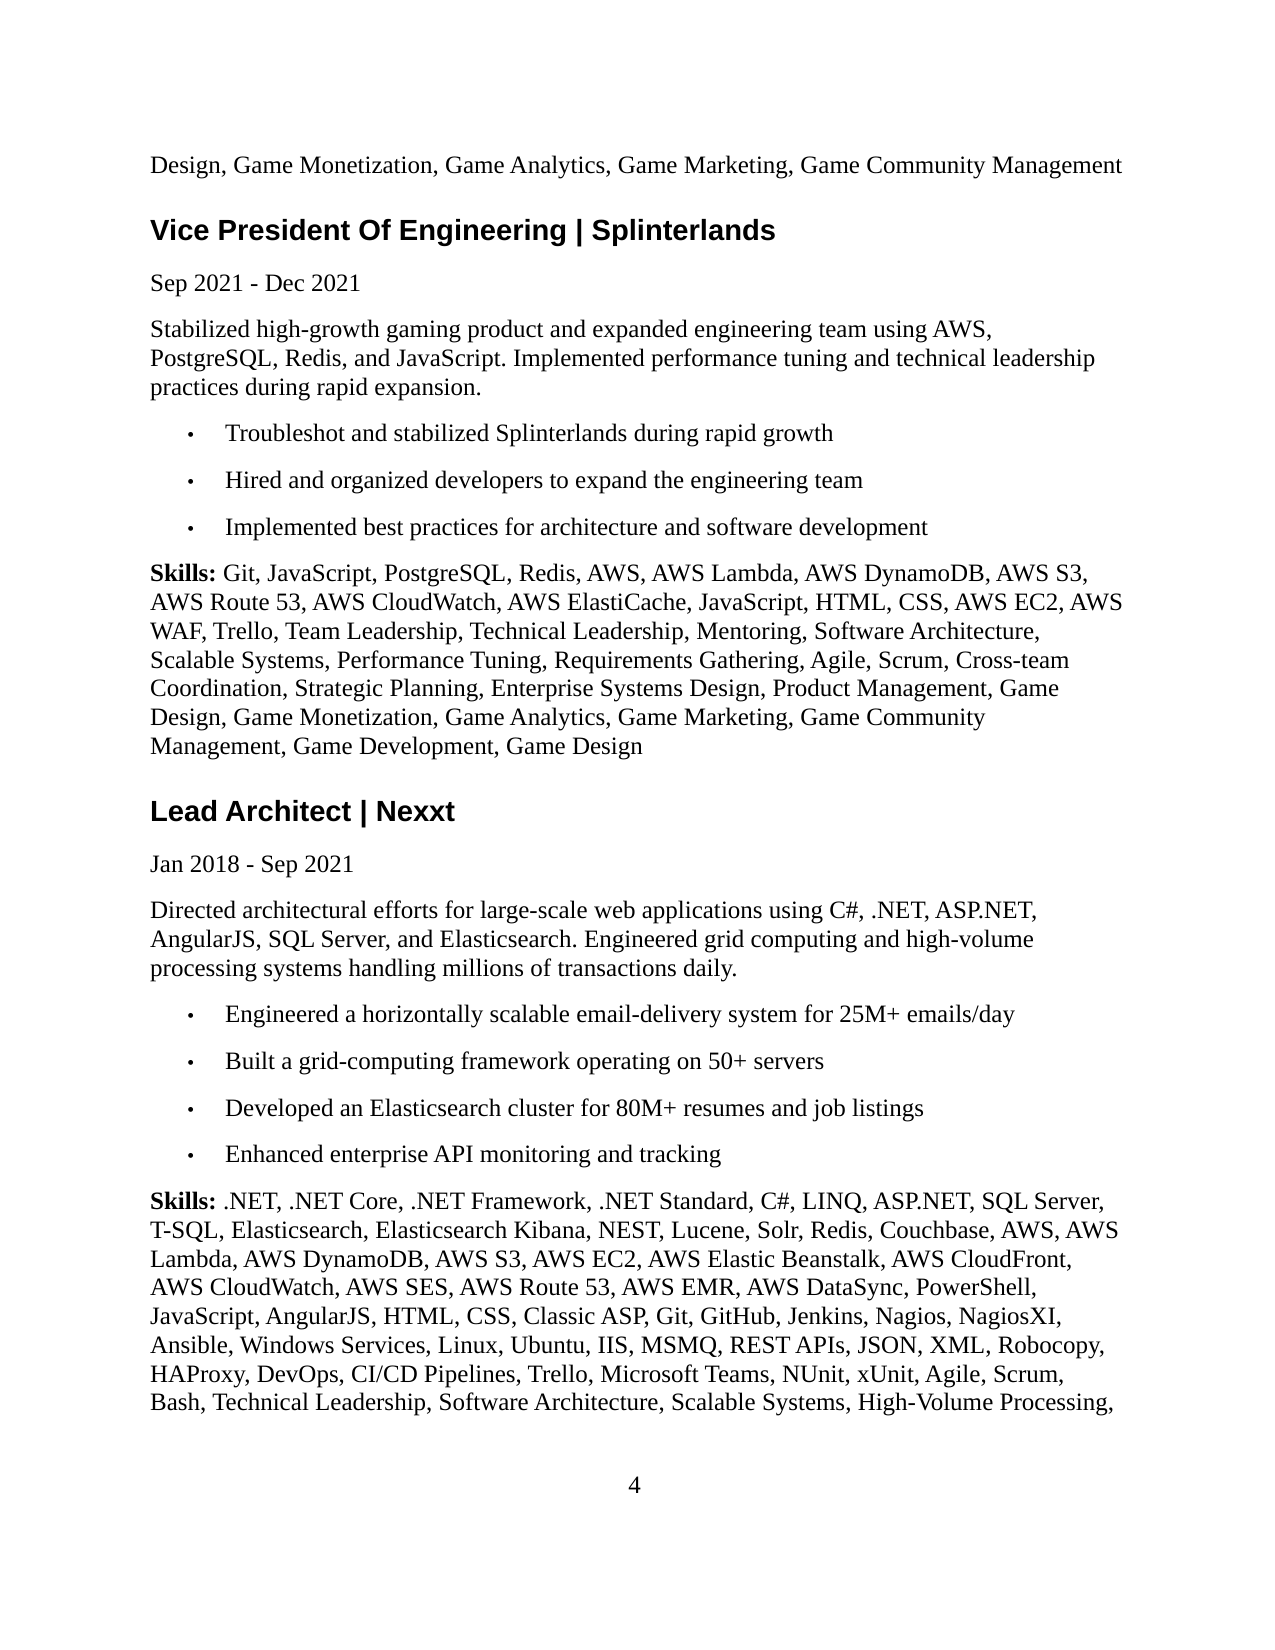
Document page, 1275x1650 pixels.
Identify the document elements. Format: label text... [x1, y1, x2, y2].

list Hired and organized developers to expand the engineering team [187, 465, 1125, 494]
text Stabilized high-growth gaming product and expanded engineering team using AWS, PostgreSQL, Redis, and JavaScript. Implemented performance tuning and technical leadership practices during rapid expansion. [150, 314, 1125, 401]
text Directed architectural efforts for large-scale web applications using C#, .NET, ASP.NET, AngularJS, SQL Server, and Elasticsearch. Engineered grid computing and high-volume processing systems handling millions of transactions daily. [150, 895, 1125, 982]
text Sep 2021 - Dec 2021 [150, 268, 1125, 296]
list Enhanced enterprise API monitoring and tracking [187, 1139, 1125, 1168]
subtitle Lead Architect | Nexxt [150, 794, 1125, 827]
list Developed an Elasticsearch cluster for 80M+ resumes and job listings [187, 1093, 1125, 1122]
list Engineered a horizontally scalable email-delivery system for 25M+ emails/day [187, 999, 1125, 1028]
list Troubleshot and stabilized Splinterlands during rapid growth [187, 418, 1125, 447]
subtitle Vice President Of Engineering | Splinterlands [150, 213, 1125, 246]
list Built a grid-computing framework operating on 50+ servers [187, 1046, 1125, 1075]
text Skills: Git, JavaScript, PostgreSQL, Redis, AWS, AWS Lambda, AWS DynamoDB, AWS S3, AWS Route 53, AWS CloudWatch, AWS ElastiCache, JavaScript, HTML, CSS, AWS EC2, AWS WAF, Trello, Team Leadership, Technical Leadership, Mentoring, Software Architecture, Scalable Systems, Performance Tuning, Requirements Gathering, Agile, Scrum, Cross-team Coordination, Strategic Planning, Enterprise Systems Design, Product Management, Game Design, Game Monetization, Game Analytics, Game Marketing, Game Community Management, Game Development, Game Design [150, 558, 1125, 760]
text Jan 2018 - Sep 2021 [150, 849, 1125, 877]
text Skills: .NET, .NET Core, .NET Framework, .NET Standard, C#, LINQ, ASP.NET, SQL Server, T-SQL, Elasticsearch, Elasticsearch Kibana, NEST, Lucene, Solr, Redis, Couchbase, AWS, AWS Lambda, AWS DynamoDB, AWS S3, AWS EC2, AWS Elastic Beanstalk, AWS CloudFront, AWS CloudWatch, AWS SES, AWS Route 53, AWS EMR, AWS DataSync, PowerShell, JavaScript, AngularJS, HTML, CSS, Classic ASP, Git, GitHub, Jenkins, Nagios, NagiosXI, Ansible, Windows Services, Linux, Ubuntu, IIS, MSMQ, REST APIs, JSON, XML, Robocopy, HAProxy, DevOps, CI/CD Pipelines, Trello, Microsoft Teams, NUnit, xUnit, Agile, Scrum, Bash, Technical Leadership, Software Architecture, Scalable Systems, High-Volume Processing, [150, 1186, 1125, 1416]
list Implemented best practices for architecture and software development [187, 512, 1125, 541]
text Design, Game Monetization, Game Analytics, Game Marketing, Game Community Management [150, 150, 1125, 179]
